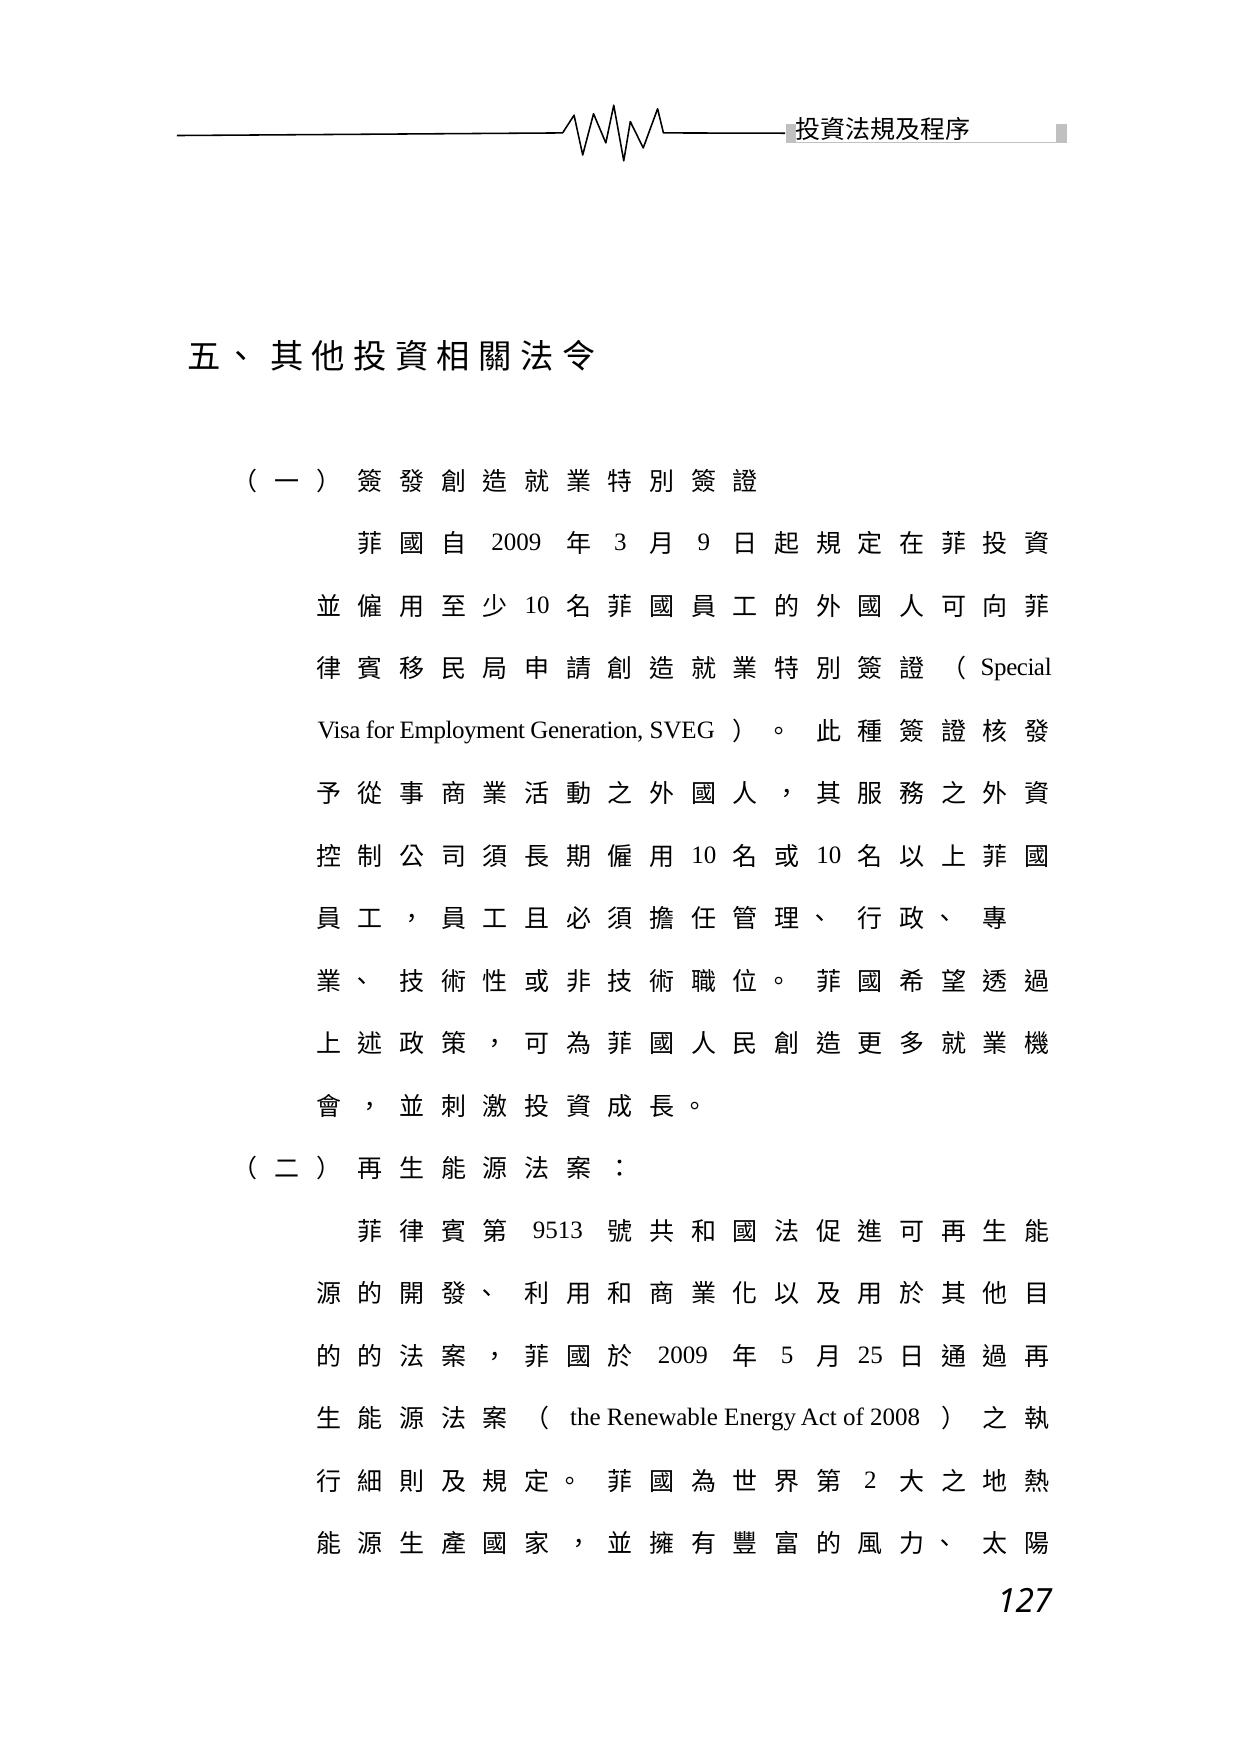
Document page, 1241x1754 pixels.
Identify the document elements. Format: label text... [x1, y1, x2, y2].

text 菲律賓第9513號共和國法促進可再生能源的開發、利用和商業化以及用於其他目的的法案，菲國於2009年5月25日通過再生能源法案（the Renewable Energy Act of 2008）之執行細則及規定。菲國為世界第2大之地熱能源生產國家，並擁有豐富的風力、太陽 [281, 1188, 1058, 1563]
text 菲國自2009年3月9日起規定在菲投資並僱用至少10名菲國員工的外國人可向菲律賓移民局申請創造就業特別簽證（Special Visa for Employment Generation, SVEG）。此種簽證核發予從事商業活動之外國人，其服務之外資控制公司須長期僱用10名或10名以上菲國員工，員工且必須擔任管理、行政、專業、技術性或非技術職位。菲國希望透過上述政策，可為菲國人民創造更多就業機會，並刺激投資成長。 [281, 500, 1058, 1125]
text （二）再生能源法案： [207, 1125, 1058, 1188]
text 五、其他投資相關法令 [183, 313, 1058, 375]
text （一）簽發創造就業特別簽證 [207, 438, 1058, 500]
